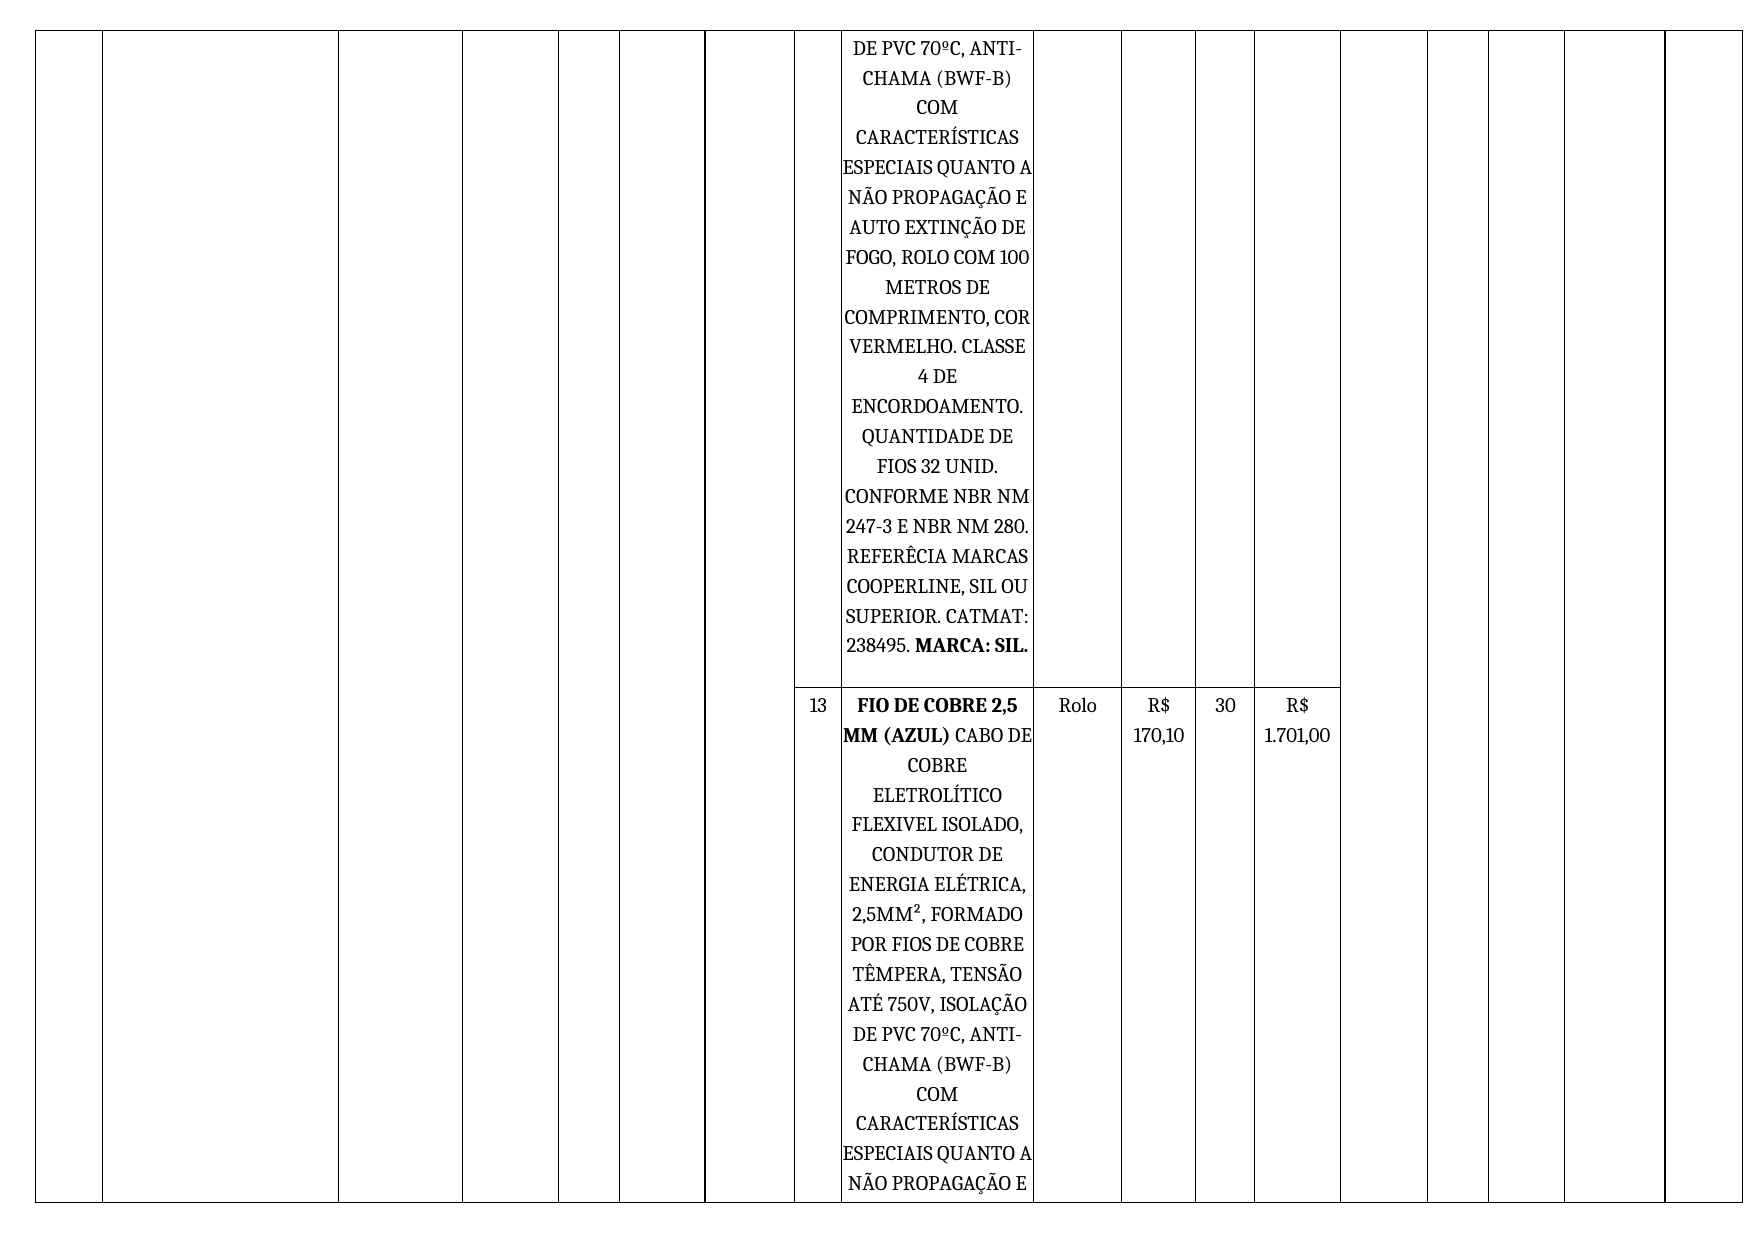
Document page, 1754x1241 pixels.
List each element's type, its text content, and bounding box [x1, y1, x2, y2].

table_cell [1255, 31, 1340, 687]
table_cell [1428, 31, 1488, 1202]
table_cell [1565, 31, 1664, 1202]
table_cell [1666, 31, 1742, 1202]
table_cell 13 [795, 688, 841, 1202]
table_cell [1196, 31, 1254, 687]
table_cell [463, 31, 558, 1202]
table_cell [620, 31, 704, 1202]
table_cell [559, 31, 619, 1202]
table_cell 30 [1196, 688, 1254, 1202]
table_cell [1034, 31, 1121, 687]
table_cell R$ 170,10 [1122, 688, 1195, 1202]
table_cell [1341, 31, 1427, 1202]
table_cell [36, 31, 102, 1202]
table_cell FIO DE COBRE 2,5 MM (AZUL) CABO DE COBRE ELETROLÍTICO FLEXIVEL ISOLADO, CONDUTOR DE ENERGIA ELÉTRICA, 2,5MM², FORMADO POR FIOS DE COBRE TÊMPERA, TENSÃO ATÉ 750V, ISOLAÇÃO DE PVC 70ºC, ANTI-CHAMA (BWF-B) COM CARACTERÍSTICAS ESPECIAIS QUANTO A NÃO PROPAGAÇÃO E [842, 688, 1033, 1202]
table_cell [103, 31, 338, 1202]
table_cell Rolo [1034, 688, 1121, 1202]
table_cell R$ 1.701,00 [1255, 688, 1340, 1202]
table_cell [795, 31, 841, 687]
table_cell DE PVC 70ºC, ANTI-CHAMA (BWF-B) COM CARACTERÍSTICAS ESPECIAIS QUANTO A NÃO PROPAGAÇÃO E AUTO EXTINÇÃO DE FOGO, ROLO COM 100 METROS DE COMPRIMENTO, COR VERMELHO. CLASSE 4 DE ENCORDOAMENTO. QUANTIDADE DE FIOS 32 UNID. CONFORME NBR NM 247-3 E NBR NM 280. REFERÊCIA MARCAS COOPERLINE, SIL OU SUPERIOR. CATMAT: 238495. MARCA: SIL. [842, 31, 1033, 687]
table_cell [1489, 31, 1564, 1202]
table_cell [1122, 31, 1195, 687]
table_cell [706, 31, 794, 1202]
table_cell [339, 31, 462, 1202]
